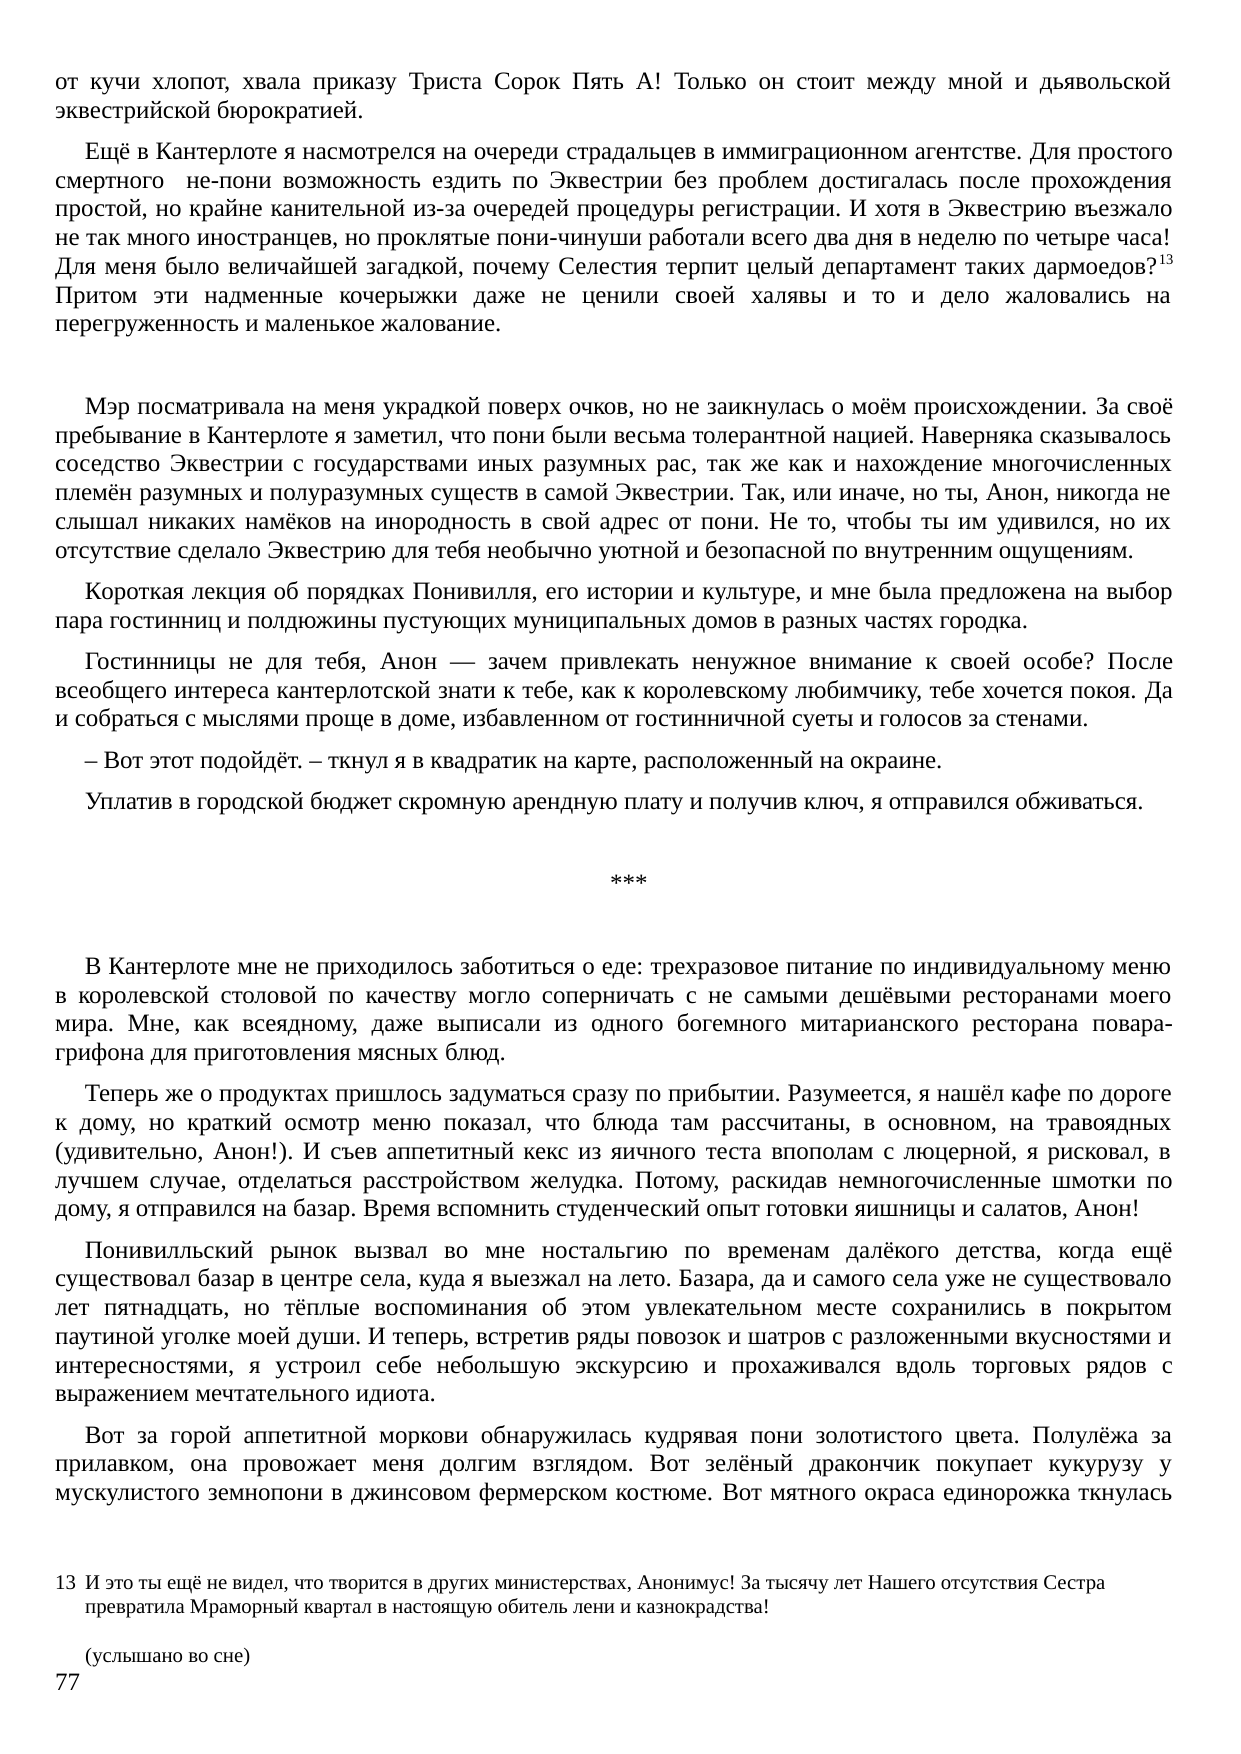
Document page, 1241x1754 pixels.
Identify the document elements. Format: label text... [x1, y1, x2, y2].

text Понивилльский рынок вызвал во мне ностальгию по временам далёкого детства, когда ещё существовал базар в центре села, куда я выезжал на лето. Базара, да и самого села уже не существовало лет пятнадцать, но тёплые воспоминания об этом увлекательном месте сохранились в покрытом паутиной уголке моей души. И теперь, встретив ряды повозок и шатров с разложенными вкусностями и интересностями, я устроил себе небольшую экскурсию и прохаживался вдоль торговых рядов с выражением мечтательного идиота. [55, 1235, 1173, 1407]
text И это ты ещё не видел, что творится в других министерствах, Анонимус! За тысячу лет Нашего отсутствия Сестра превратила Мраморный квартал в настоящую обитель лени и казнокрадства! (услышано во сне) [55, 1570, 1173, 1667]
text Мэр посматривала на меня украдкой поверх очков, но не заикнулась о моём происхождении. За своё пребывание в Кантерлоте я заметил, что пони были весьма толерантной нацией. Наверняка сказывалось соседство Эквестрии с государствами иных разумных рас, так же как и нахождение многочисленных племён разумных и полуразумных существ в самой Эквестрии. Так, или иначе, но ты, Анон, никогда не слышал никаких намёков на инородность в свой адрес от пони. Не то, чтобы ты им удивился, но их отсутствие сделало Эквестрию для тебя необычно уютной и безопасной по внутренним ощущениям. [55, 391, 1173, 563]
text Ещё в Кантерлоте я насмотрелся на очереди страдальцев в иммиграционном агентстве. Для простого смертного не-пони возможность ездить по Эквестрии без проблем достигалась после прохождения простой, но крайне канительной из-за очередей процедуры регистрации. И хотя в Эквестрию въезжало не так много иностранцев, но проклятые пони-чинуши работали всего два дня в неделю по четыре часа! Для меня было величайшей загадкой, почему Селестия терпит целый департамент таких дармоедов? Притом эти надменные кочерыжки даже не ценили своей халявы и то и дело жаловались на перегруженность и маленькое жалование. [55, 136, 1173, 337]
text Вот за горой аппетитной моркови обнаружилась кудрявая пони золотистого цвета. Полулёжа за прилавком, она провожает меня долгим взглядом. Вот зелёный дракончик покупает кукурузу у мускулистого земнопони в джинсовом фермерском костюме. Вот мятного окраса единорожка ткнулась [55, 1420, 1173, 1506]
text Уплатив в городской бюджет скромную арендную плату и получив ключ, я отправился обживаться. [55, 786, 1173, 815]
text *** [55, 868, 1173, 897]
text Гостинницы не для тебя, Анон — зачем привлекать ненужное внимание к своей особе? После всеобщего интереса кантерлотской знати к тебе, как к королевскому любимчику, тебе хочется покоя. Да и собраться с мыслями проще в доме, избавленном от гостинничной суеты и голосов за стенами. [55, 646, 1173, 732]
text от кучи хлопот, хвала приказу Триста Сорок Пять А! Только он стоит между мной и дьявольской эквестрийской бюрократией. [55, 66, 1173, 123]
text – Вот этот подойдёт. – ткнул я в квадратик на карте, расположенный на окраине. [55, 745, 1173, 773]
text Короткая лекция об порядках Понивилля, его истории и культуре, и мне была предложена на выбор пара гостинниц и полдюжины пустующих муниципальных домов в разных частях городка. [55, 576, 1173, 633]
text В Кантерлоте мне не приходилось заботиться о еде: трехразовое питание по индивидуальному меню в королевской столовой по качеству могло соперничать с не самыми дешёвыми ресторанами моего мира. Мне, как всеядному, даже выписали из одного богемного митарианского ресторана повара-грифона для приготовления мясных блюд. [55, 951, 1173, 1066]
text Теперь же о продуктах пришлось задуматься сразу по прибытии. Разумеется, я нашёл кафе по дороге к дому, но краткий осмотр меню показал, что блюда там рассчитаны, в основном, на травоядных (удивительно, Анон!). И съев аппетитный кекс из яичного теста впополам с люцерной, я рисковал, в лучшем случае, отделаться расстройством желудка. Потому, раскидав немногочисленные шмотки по дому, я отправился на базар. Время вспомнить студенческий опыт готовки яишницы и салатов, Анон! [55, 1078, 1173, 1222]
